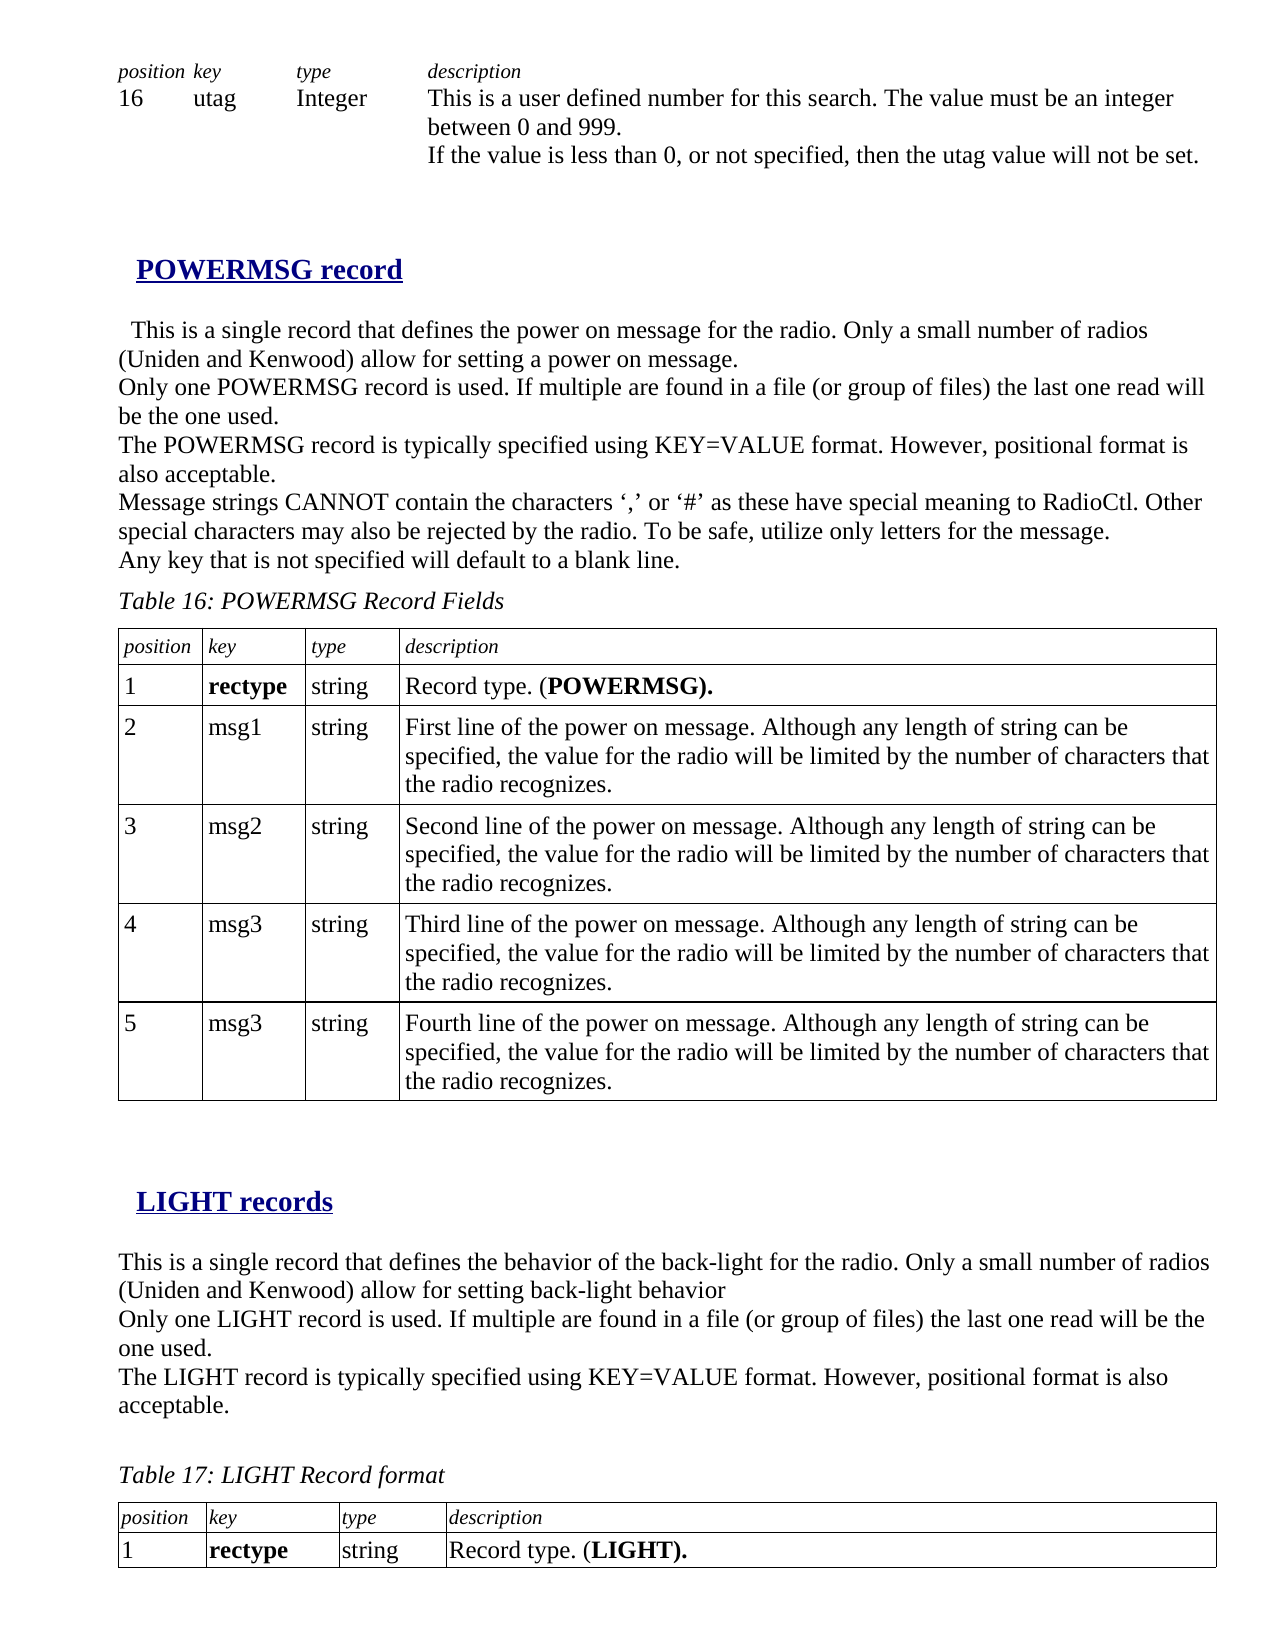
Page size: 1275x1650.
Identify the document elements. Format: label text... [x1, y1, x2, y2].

table_cell 1 [119, 665, 202, 705]
table_cell Fourth line of the power on message. Although any length of string can be specified, the value for the radio will be limited by the number of characters that the radio recognizes. [400, 1003, 1216, 1100]
table_cell 4 [119, 904, 202, 1001]
text This is a single record that defines the power on message for the radio. Only a small number of radios (Uniden and Kenwood) allow for setting a power on message. [118, 315, 1216, 372]
table_cell string [306, 805, 399, 903]
table_cell string [306, 706, 399, 804]
table_header description [428, 59, 1216, 83]
text This is a single record that defines the behavior of the back-light for the radio. Only a small number of radios (Uniden and Kenwood) allow for setting back-light behavior [118, 1247, 1216, 1304]
table_header key [203, 629, 305, 664]
text Only one LIGHT record is used. If multiple are found in a file (or group of files) the last one read will be the one used. [118, 1304, 1216, 1362]
text The LIGHT record is typically specified using KEY=VALUE format. However, positional format is also acceptable. [118, 1362, 1216, 1419]
subtitle POWERMSG record [136, 252, 1216, 285]
table_header position [119, 629, 202, 664]
table_header key [193, 59, 296, 83]
table_cell string [306, 904, 399, 1001]
table_cell string [306, 665, 399, 705]
table_cell rectype [203, 665, 305, 705]
table_cell First line of the power on message. Although any length of string can be specified, the value for the radio will be limited by the number of characters that the radio recognizes. [400, 706, 1216, 804]
table_header key [207, 1503, 339, 1532]
table_header description [447, 1503, 1216, 1532]
text Only one POWERMSG record is used. If multiple are found in a file (or group of files) the last one read will be the one used. [118, 372, 1216, 430]
table_cell msg1 [203, 706, 305, 804]
table_cell Record type. (LIGHT). [447, 1533, 1216, 1567]
text Message strings CANNOT contain the characters ‘,’ or ‘#’ as these have special meaning to RadioCtl. Other special characters may also be rejected by the radio. To be safe, utilize only letters for the message. [118, 487, 1216, 545]
table_cell utag [193, 83, 296, 169]
table_cell rectype [207, 1533, 339, 1567]
table_header position [119, 1503, 206, 1532]
table_cell msg3 [203, 1003, 305, 1100]
table_cell msg3 [203, 904, 305, 1001]
table_header position [118, 59, 193, 83]
table_cell 16 [118, 83, 193, 169]
table_cell 1 [119, 1533, 206, 1567]
text Table 17: LIGHT Record format [118, 1461, 1216, 1489]
table_cell Second line of the power on message. Although any length of string can be specified, the value for the radio will be limited by the number of characters that the radio recognizes. [400, 805, 1216, 903]
table_cell string [306, 1003, 399, 1100]
table_cell msg2 [203, 805, 305, 903]
table_header type [296, 59, 427, 83]
table_cell Third line of the power on message. Although any length of string can be specified, the value for the radio will be limited by the number of characters that the radio recognizes. [400, 904, 1216, 1001]
table_cell Record type. (POWERMSG). [400, 665, 1216, 705]
table_cell 5 [119, 1003, 202, 1100]
table_cell 3 [119, 805, 202, 903]
table_cell Integer [296, 83, 427, 169]
table_cell This is a user defined number for this search. The value must be an integer between 0 and 999. If the value is less than 0, or not specified, then the utag value will not be set. [428, 83, 1216, 169]
subtitle LIGHT records [136, 1184, 1216, 1217]
text Any key that is not specified will default to a blank line. [118, 545, 1216, 574]
table_header type [340, 1503, 446, 1532]
table_cell string [340, 1533, 446, 1567]
text The POWERMSG record is typically specified using KEY=VALUE format. However, positional format is also acceptable. [118, 430, 1216, 487]
table_cell 2 [119, 706, 202, 804]
table_header description [400, 629, 1216, 664]
table_header type [306, 629, 399, 664]
text Table 16: POWERMSG Record Fields [118, 586, 1216, 615]
